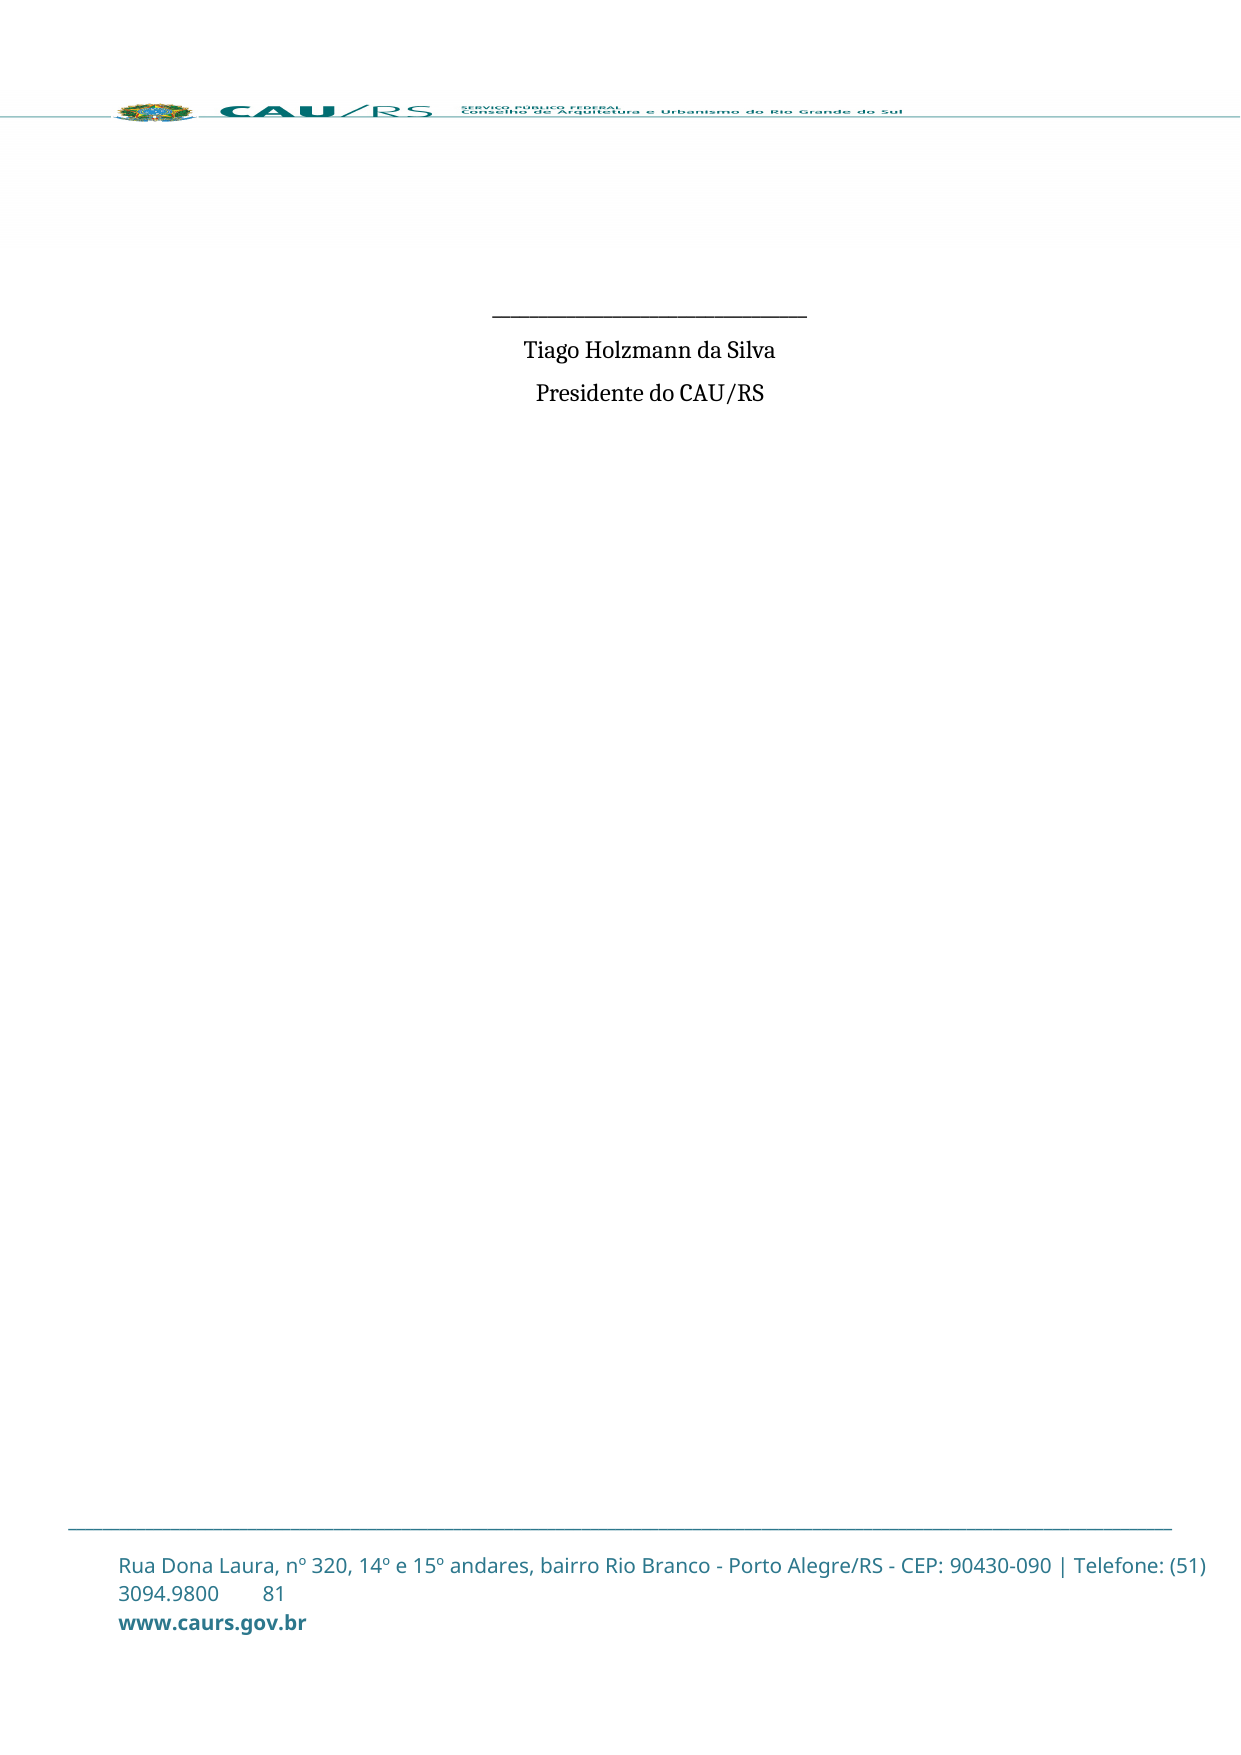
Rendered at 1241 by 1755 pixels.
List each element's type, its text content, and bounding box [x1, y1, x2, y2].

text Presidente do CAU/RS [177, 379, 1122, 408]
text Tiago Holzmann da Silva [177, 336, 1122, 365]
text __________________________________ [177, 293, 1122, 322]
